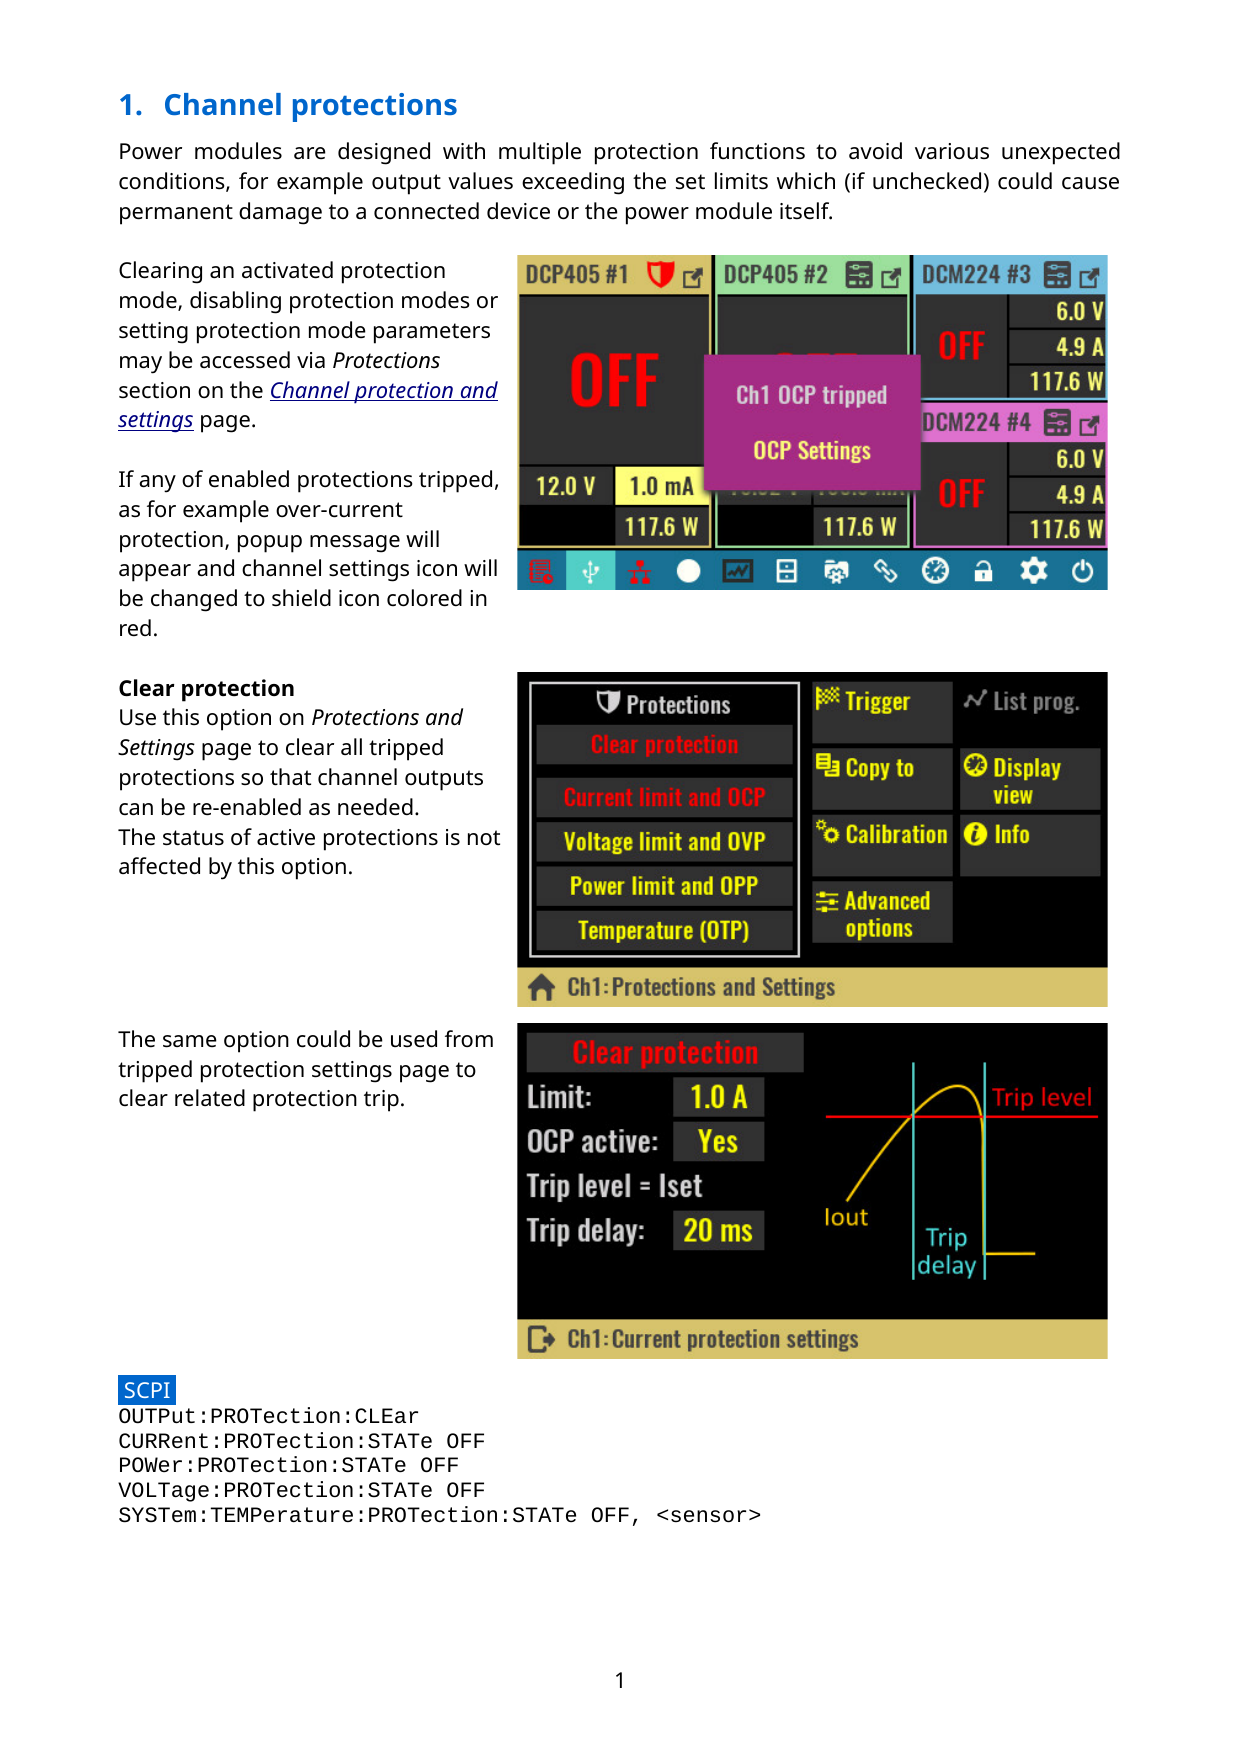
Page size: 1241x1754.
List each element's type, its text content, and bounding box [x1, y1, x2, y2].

picture [517, 255, 1108, 590]
picture [517, 1023, 1108, 1359]
subtitle Channel protections [118, 84, 1122, 124]
table_cell Clear protection Use this option on Protections and Settings page to clear all tripped protections so that channel outputs can be re-enabled as needed. The status of active protections is not affected by this option. [118, 673, 502, 1024]
text Power modules are designed with multiple protection functions to avoid various unexpected conditions, for example output values exceeding the set limits which (if unchecked) could cause permanent damage to a connected device or the power module itself. [118, 136, 1122, 226]
table_cell [502, 673, 1123, 1024]
picture [517, 672, 1108, 1007]
table_cell SCPI OUTPut:PROTection:CLEar CURRent:PROTection:STATe OFF POWer:PROTection:STATe OFF VOLTage:PROTection:STATe OFF SYSTem:TEMPerature:PROTection:STATe OFF, <sensor> [118, 1375, 1123, 1529]
table_cell [502, 1024, 1123, 1375]
table_header Clearing an activated protection mode, disabling protection modes or setting protection mode parameters may be accessed via Protections section on the Channel protection and settings page. If any of enabled protections tripped, as for example over-current protection, popup message will appear and channel settings icon will be changed to shield icon colored in red. [118, 255, 502, 672]
table_header [502, 255, 1123, 672]
table_cell The same option could be used from tripped protection settings page to clear related protection trip. [118, 1024, 502, 1375]
